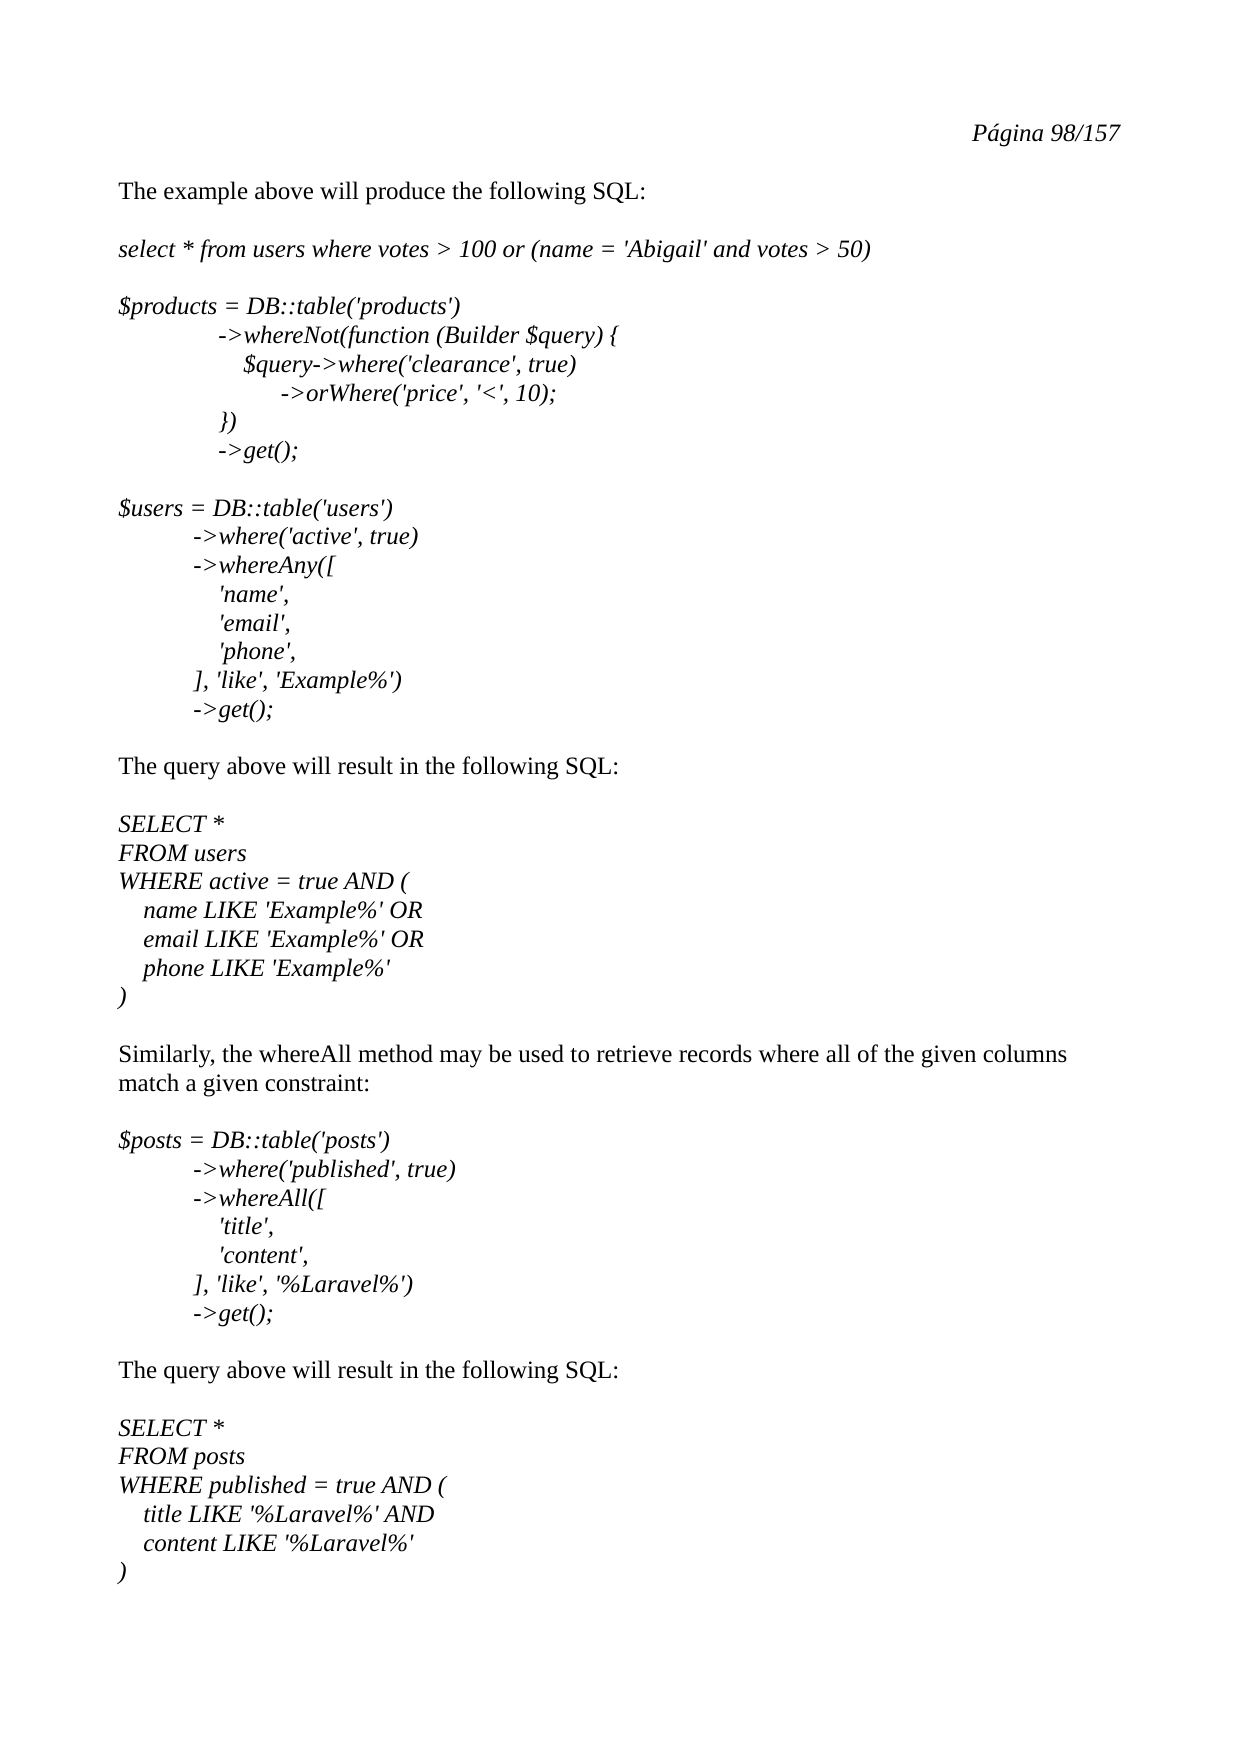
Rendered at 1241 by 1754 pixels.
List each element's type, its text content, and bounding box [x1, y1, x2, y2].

text 'name', [118, 579, 1122, 608]
text $posts = DB::table('posts') [118, 1125, 1122, 1154]
text title LIKE '%Laravel%' AND [118, 1499, 1122, 1528]
text SELECT * [118, 809, 1122, 838]
text WHERE published = true AND ( [118, 1470, 1122, 1499]
text SELECT * [118, 1413, 1122, 1441]
text The example above will produce the following SQL: [118, 176, 1122, 205]
text ) [118, 1556, 1122, 1585]
text phone LIKE 'Example%' [118, 953, 1122, 981]
text ->whereNot(function (Builder $query) { [118, 320, 1122, 349]
text $products = DB::table('products') [118, 291, 1122, 320]
text 'content', [118, 1240, 1122, 1269]
text ->whereAny([ [118, 550, 1122, 579]
text ->whereAll([ [118, 1183, 1122, 1211]
text 'email', [118, 608, 1122, 636]
text $query->where('clearance', true) [118, 349, 1122, 378]
text 'title', [118, 1211, 1122, 1240]
text $users = DB::table('users') [118, 493, 1122, 521]
text name LIKE 'Example%' OR [118, 895, 1122, 924]
text FROM users [118, 838, 1122, 866]
text ->get(); [118, 435, 1122, 464]
text Similarly, the whereAll method may be used to retrieve records where all of the given columns match a given constraint: [118, 1039, 1122, 1096]
text ->orWhere('price', '<', 10); [118, 378, 1122, 406]
text ], 'like', '%Laravel%') [118, 1269, 1122, 1298]
text The query above will result in the following SQL: [118, 1355, 1122, 1384]
text ->where('active', true) [118, 521, 1122, 550]
text The query above will result in the following SQL: [118, 751, 1122, 780]
text content LIKE '%Laravel%' [118, 1528, 1122, 1556]
text select * from users where votes > 100 or (name = 'Abigail' and votes > 50) [118, 234, 1122, 263]
text 'phone', [118, 636, 1122, 665]
text WHERE active = true AND ( [118, 866, 1122, 895]
text ->get(); [118, 1298, 1122, 1326]
text ) [118, 981, 1122, 1010]
text }) [118, 406, 1122, 435]
text email LIKE 'Example%' OR [118, 924, 1122, 953]
text ->get(); [118, 694, 1122, 723]
text ], 'like', 'Example%') [118, 665, 1122, 694]
text ->where('published', true) [118, 1154, 1122, 1183]
text FROM posts [118, 1441, 1122, 1470]
